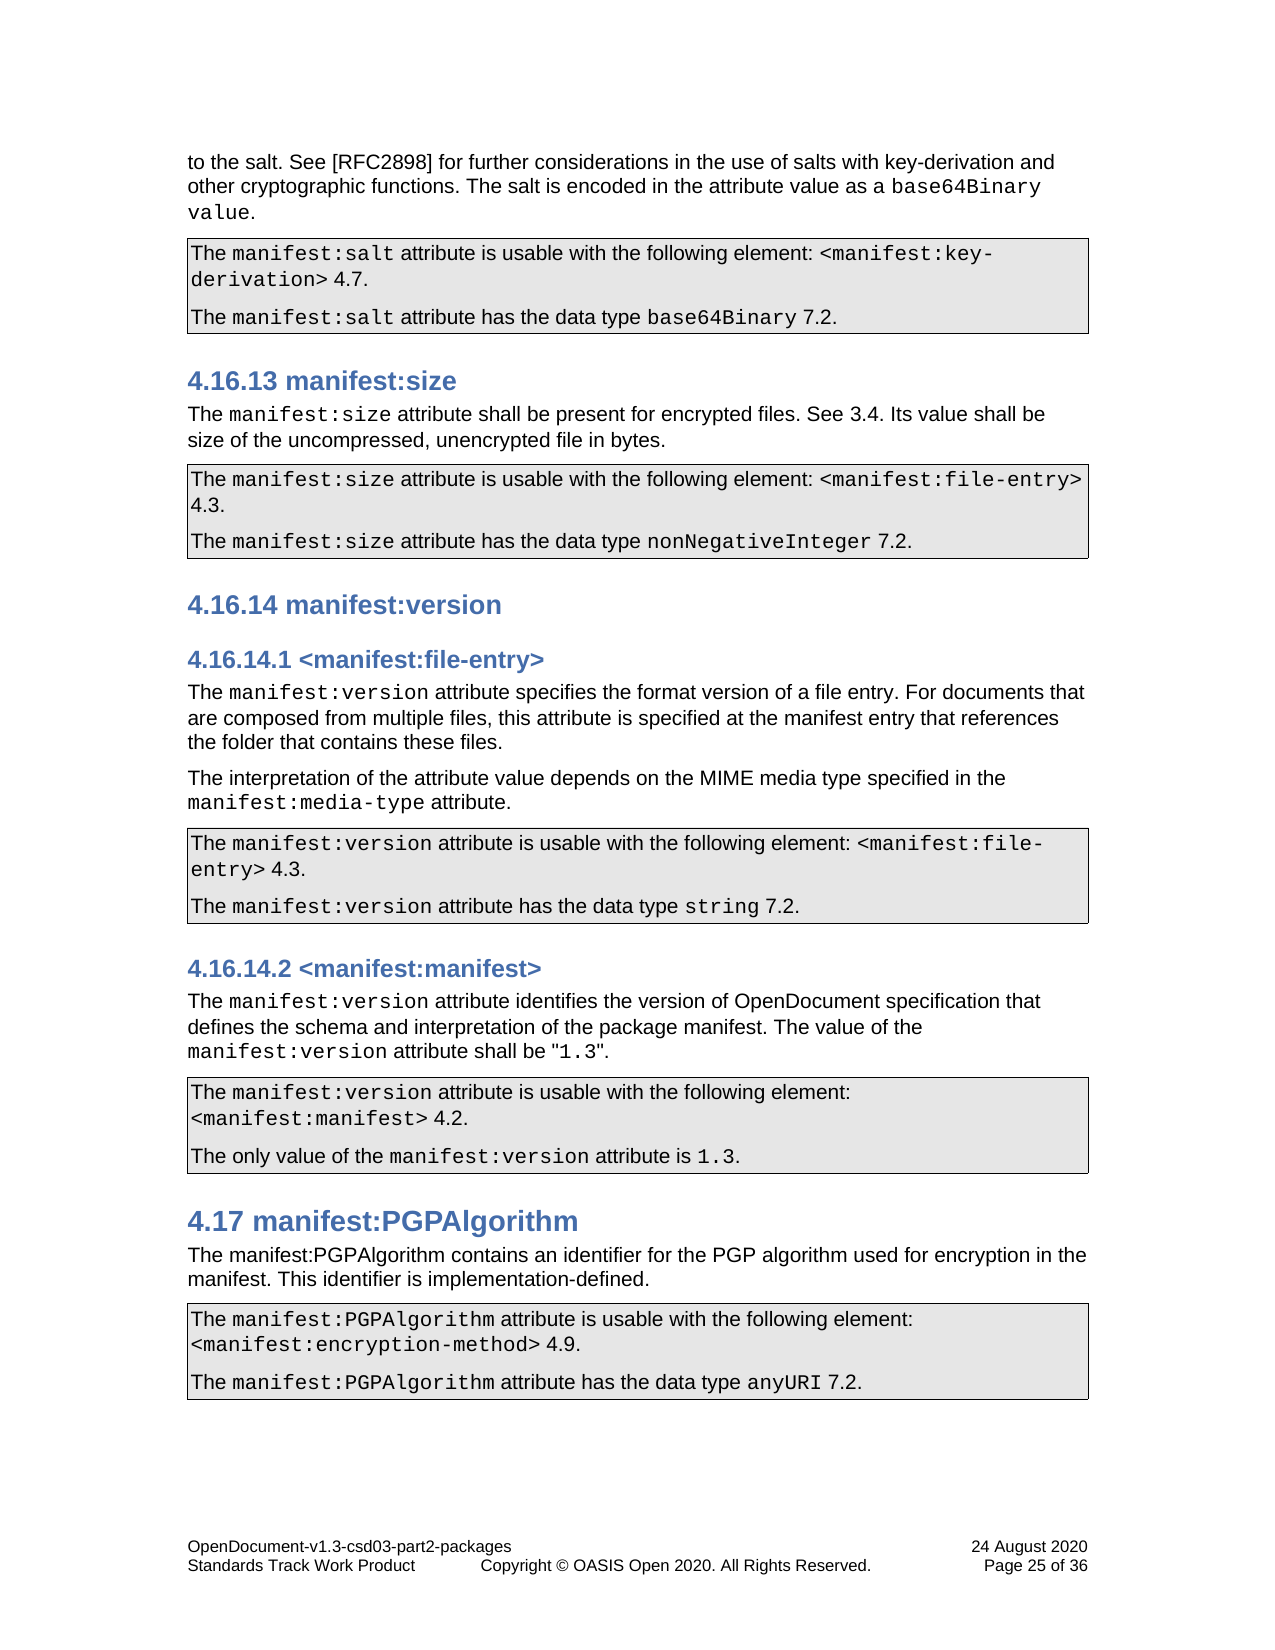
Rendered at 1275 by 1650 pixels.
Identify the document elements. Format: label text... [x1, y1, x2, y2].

subtitle manifest:version [187, 589, 1088, 620]
subtitle <manifest:manifest> [187, 954, 1088, 983]
subtitle <manifest:file-entry> [187, 645, 1088, 674]
text The interpretation of the attribute value depends on the MIME media type specified in the manifest:media-type attribute. [187, 766, 1088, 815]
text The manifest:size attribute shall be present for encrypted files. See 3.4. Its value shall be size of the uncompressed, unencrypted file in bytes. [187, 402, 1088, 452]
list The manifest:salt attribute is usable with the following element: <manifest:key-derivation> 4.7. [188, 239, 1088, 292]
text The manifest:version attribute specifies the format version of a file entry. For documents that are composed from multiple files, this attribute is specified at the manifest entry that references the folder that contains these files. [187, 680, 1088, 753]
list The only value of the manifest:version attribute is 1.3. [188, 1141, 1088, 1173]
text to the salt. See [RFC2898] for further considerations in the use of salts with key-derivation and other cryptographic functions. The salt is encoded in the attribute value as a base64Binary value. [187, 150, 1088, 226]
list The manifest:PGPAlgorithm attribute has the data type anyURI 7.2. [188, 1367, 1088, 1399]
text The manifest:version attribute identifies the version of OpenDocument specification that defines the schema and interpretation of the package manifest. The value of the manifest:version attribute shall be "1.3". [187, 989, 1088, 1065]
list The manifest:version attribute is usable with the following element: <manifest:manifest> 4.2. [188, 1078, 1088, 1132]
list The manifest:version attribute is usable with the following element: <manifest:file-entry> 4.3. [188, 829, 1088, 882]
list The manifest:salt attribute has the data type base64Binary 7.2. [188, 301, 1088, 333]
subtitle manifest:PGPAlgorithm [187, 1204, 1088, 1237]
list The manifest:size attribute has the data type nonNegativeInteger 7.2. [188, 526, 1088, 558]
list The manifest:PGPAlgorithm attribute is usable with the following element: <manifest:encryption-method> 4.9. [188, 1304, 1088, 1358]
subtitle manifest:size [187, 364, 1088, 396]
list The manifest:size attribute is usable with the following element: <manifest:file-entry> 4.3. [188, 465, 1088, 517]
list The manifest:version attribute has the data type string 7.2. [188, 891, 1088, 923]
text The manifest:PGPAlgorithm contains an identifier for the PGP algorithm used for encryption in the manifest. This identifier is implementation-defined. [187, 1243, 1088, 1291]
